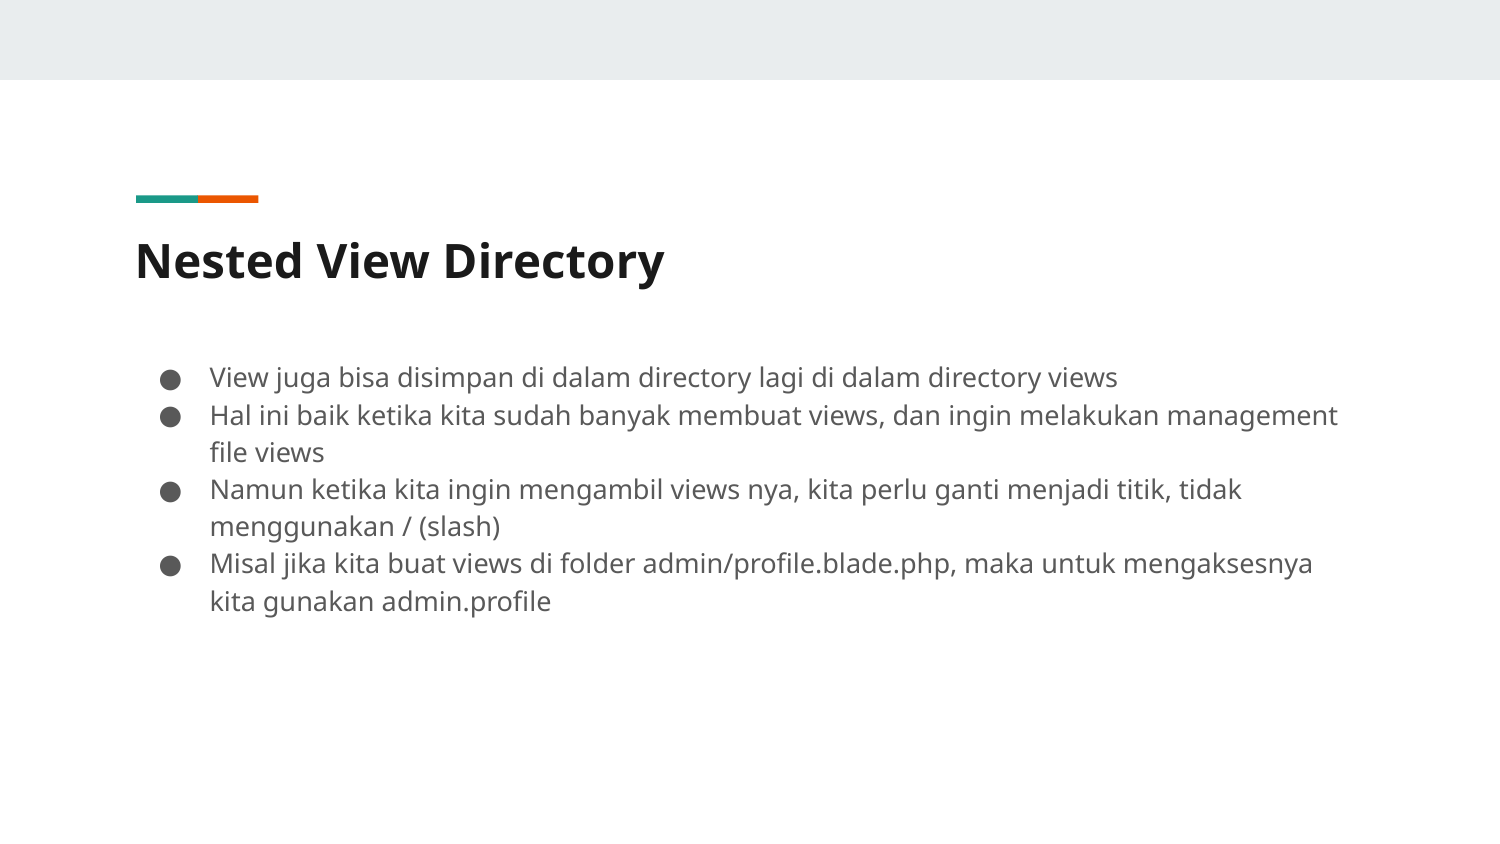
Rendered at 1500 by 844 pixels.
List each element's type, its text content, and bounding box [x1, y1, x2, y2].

title Nested View Directory [119, 216, 1381, 305]
list View juga bisa disimpan di dalam directory lagi di dalam directory views Hal ini baik ketika kita sudah banyak membuat views, dan ingin melakukan management file views Namun ketika kita ingin mengambil views nya, kita perlu ganti menjadi titik, tidak menggunakan / (slash) Misal jika kita buat views di folder admin/profile.blade.php, maka untuk mengaksesnya kita gunakan admin.profile [119, 341, 1381, 712]
